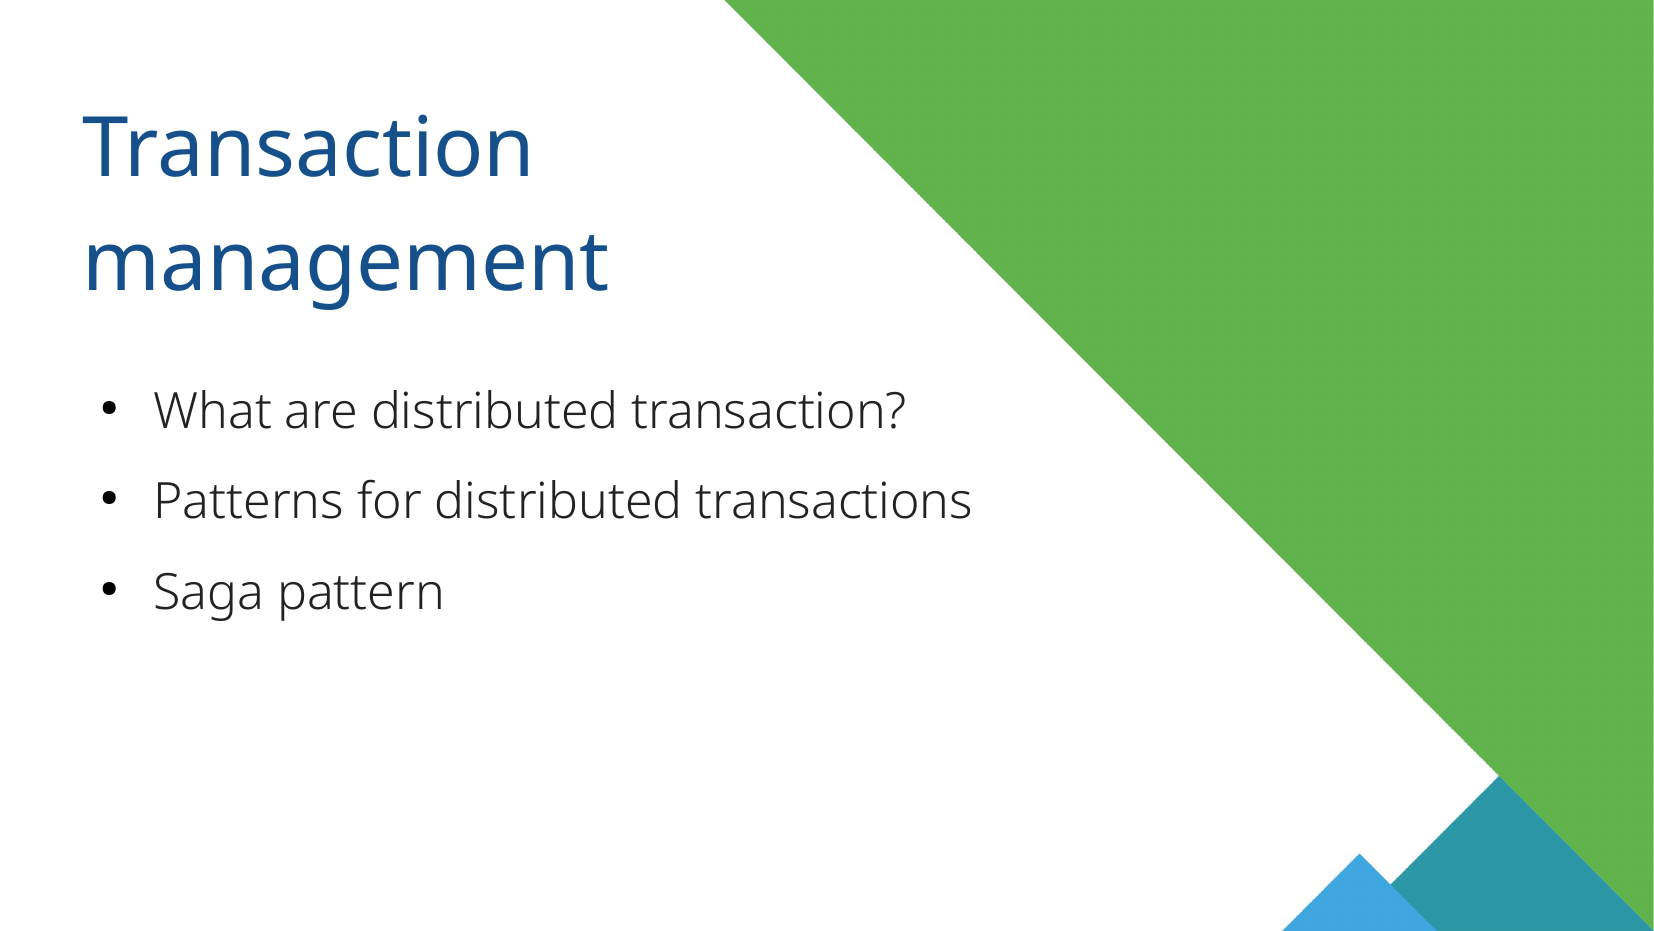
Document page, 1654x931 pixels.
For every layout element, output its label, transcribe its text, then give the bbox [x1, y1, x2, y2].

picture [0, 0, 1654, 931]
list What are distributed transaction? Patterns for distributed transactions Saga pattern [82, 375, 1571, 846]
title Transaction management [82, 57, 1571, 346]
